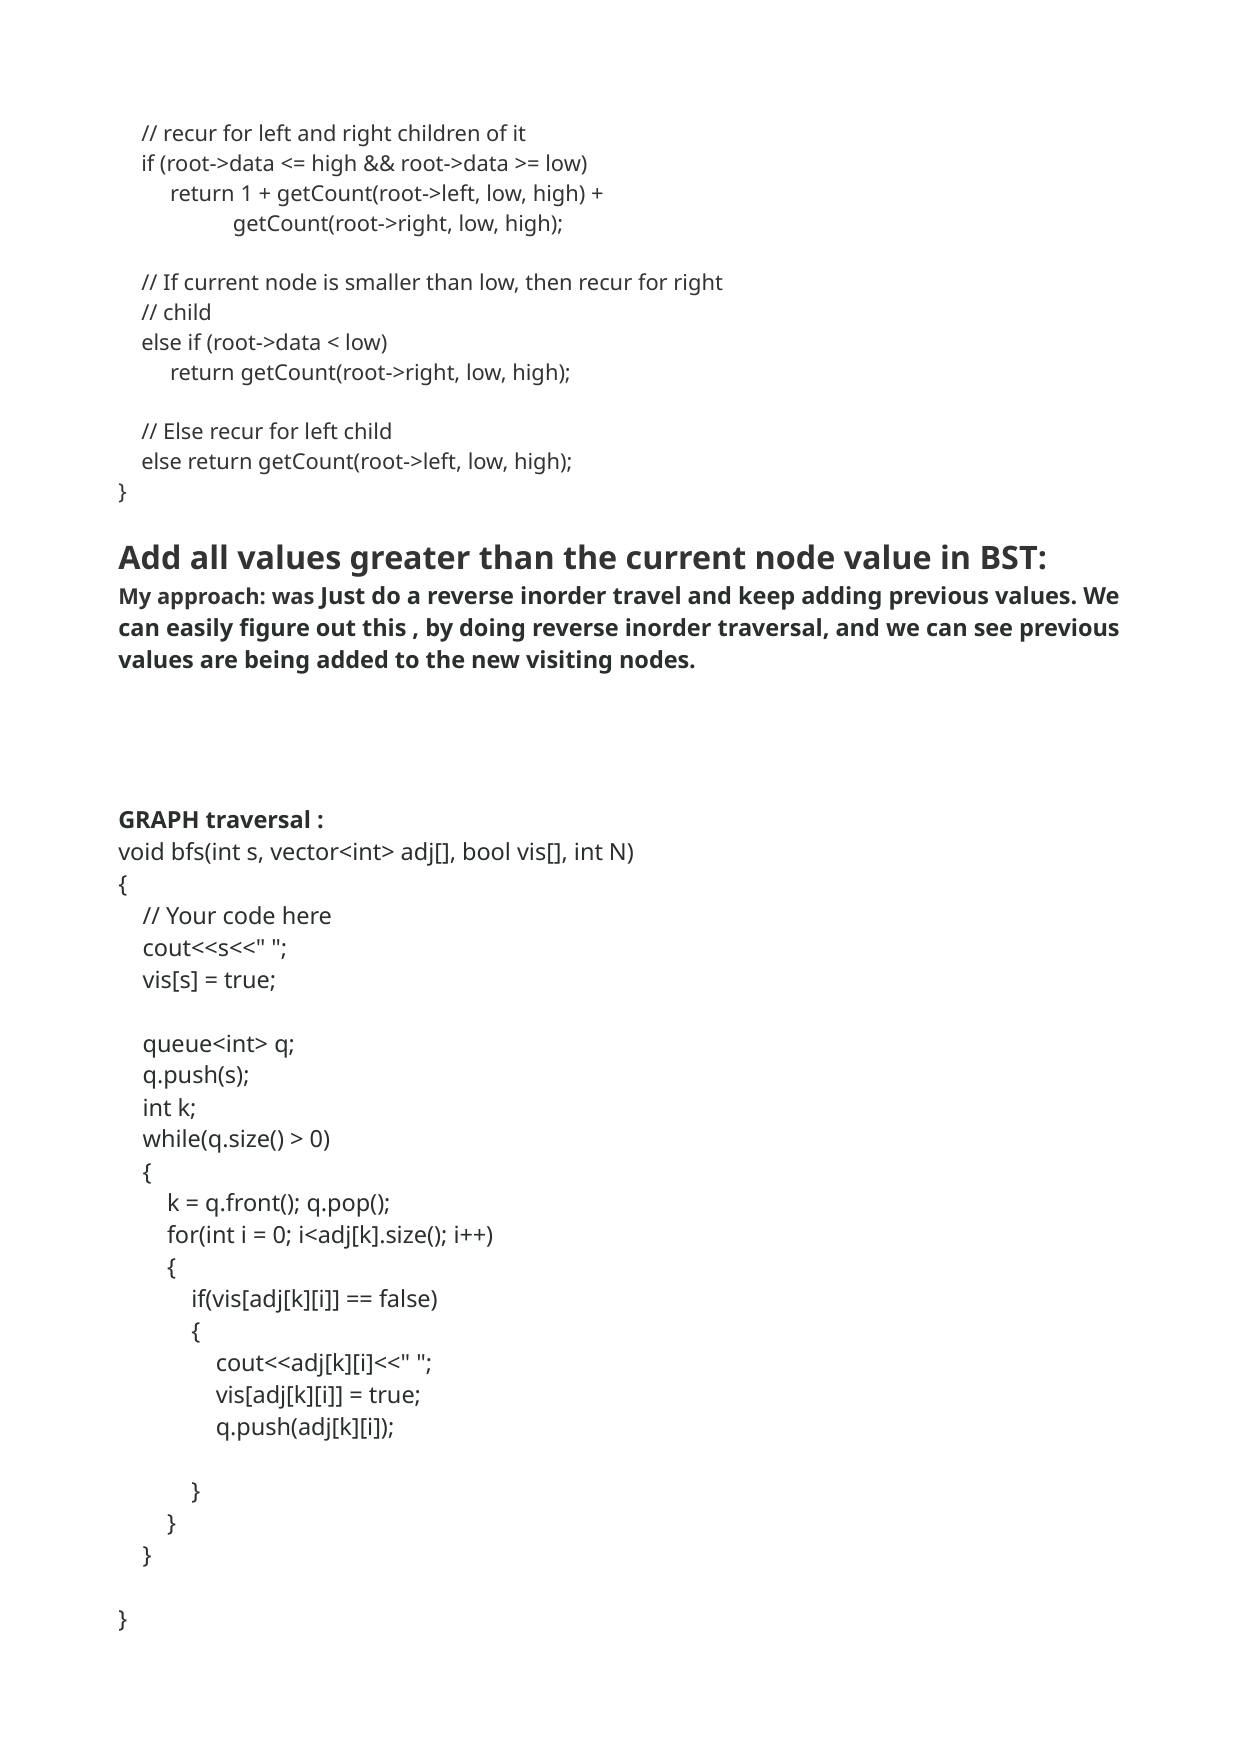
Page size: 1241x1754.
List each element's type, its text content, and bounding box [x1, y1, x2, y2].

text return getCount(root->right, low, high); [118, 356, 1122, 386]
text { [118, 867, 1122, 899]
text else return getCount(root->left, low, high); [118, 446, 1122, 476]
text void bfs(int s, vector<int> adj[], bool vis[], int N) [118, 835, 1122, 867]
text { [118, 1251, 1122, 1283]
text cout<<adj[k][i]<<" "; [118, 1347, 1122, 1379]
text vis[s] = true; [118, 963, 1122, 995]
text } [118, 1507, 1122, 1538]
text { [118, 1315, 1122, 1347]
text // recur for left and right children of it [118, 118, 1122, 148]
text // If current node is smaller than low, then recur for right [118, 267, 1122, 297]
text int k; [118, 1091, 1122, 1123]
text // Else recur for left child [118, 416, 1122, 446]
text q.push(adj[k][i]); [118, 1411, 1122, 1443]
text if (root->data <= high && root->data >= low) [118, 148, 1122, 178]
text getCount(root->right, low, high); [118, 207, 1122, 237]
text { [118, 1155, 1122, 1187]
text GRAPH traversal : [118, 803, 1122, 835]
text queue<int> q; [118, 1027, 1122, 1059]
text cout<<s<<" "; [118, 931, 1122, 963]
text return 1 + getCount(root->left, low, high) + [118, 178, 1122, 207]
text My approach: was Just do a reverse inorder travel and keep adding previous values. We can easily figure out this , by doing reverse inorder traversal, and we can see previous values are being added to the new visiting nodes. [118, 579, 1122, 675]
text } [118, 476, 1122, 505]
text else if (root->data < low) [118, 327, 1122, 356]
text Add all values greater than the current node value in BST: [118, 535, 1122, 579]
text vis[adj[k][i]] = true; [118, 1379, 1122, 1411]
text } [118, 1474, 1122, 1507]
text } [118, 1602, 1122, 1634]
text // child [118, 297, 1122, 327]
text while(q.size() > 0) [118, 1123, 1122, 1155]
text k = q.front(); q.pop(); [118, 1187, 1122, 1219]
text if(vis[adj[k][i]] == false) [118, 1283, 1122, 1315]
text // Your code here [118, 899, 1122, 931]
text q.push(s); [118, 1059, 1122, 1091]
text } [118, 1538, 1122, 1571]
text for(int i = 0; i<adj[k].size(); i++) [118, 1219, 1122, 1251]
